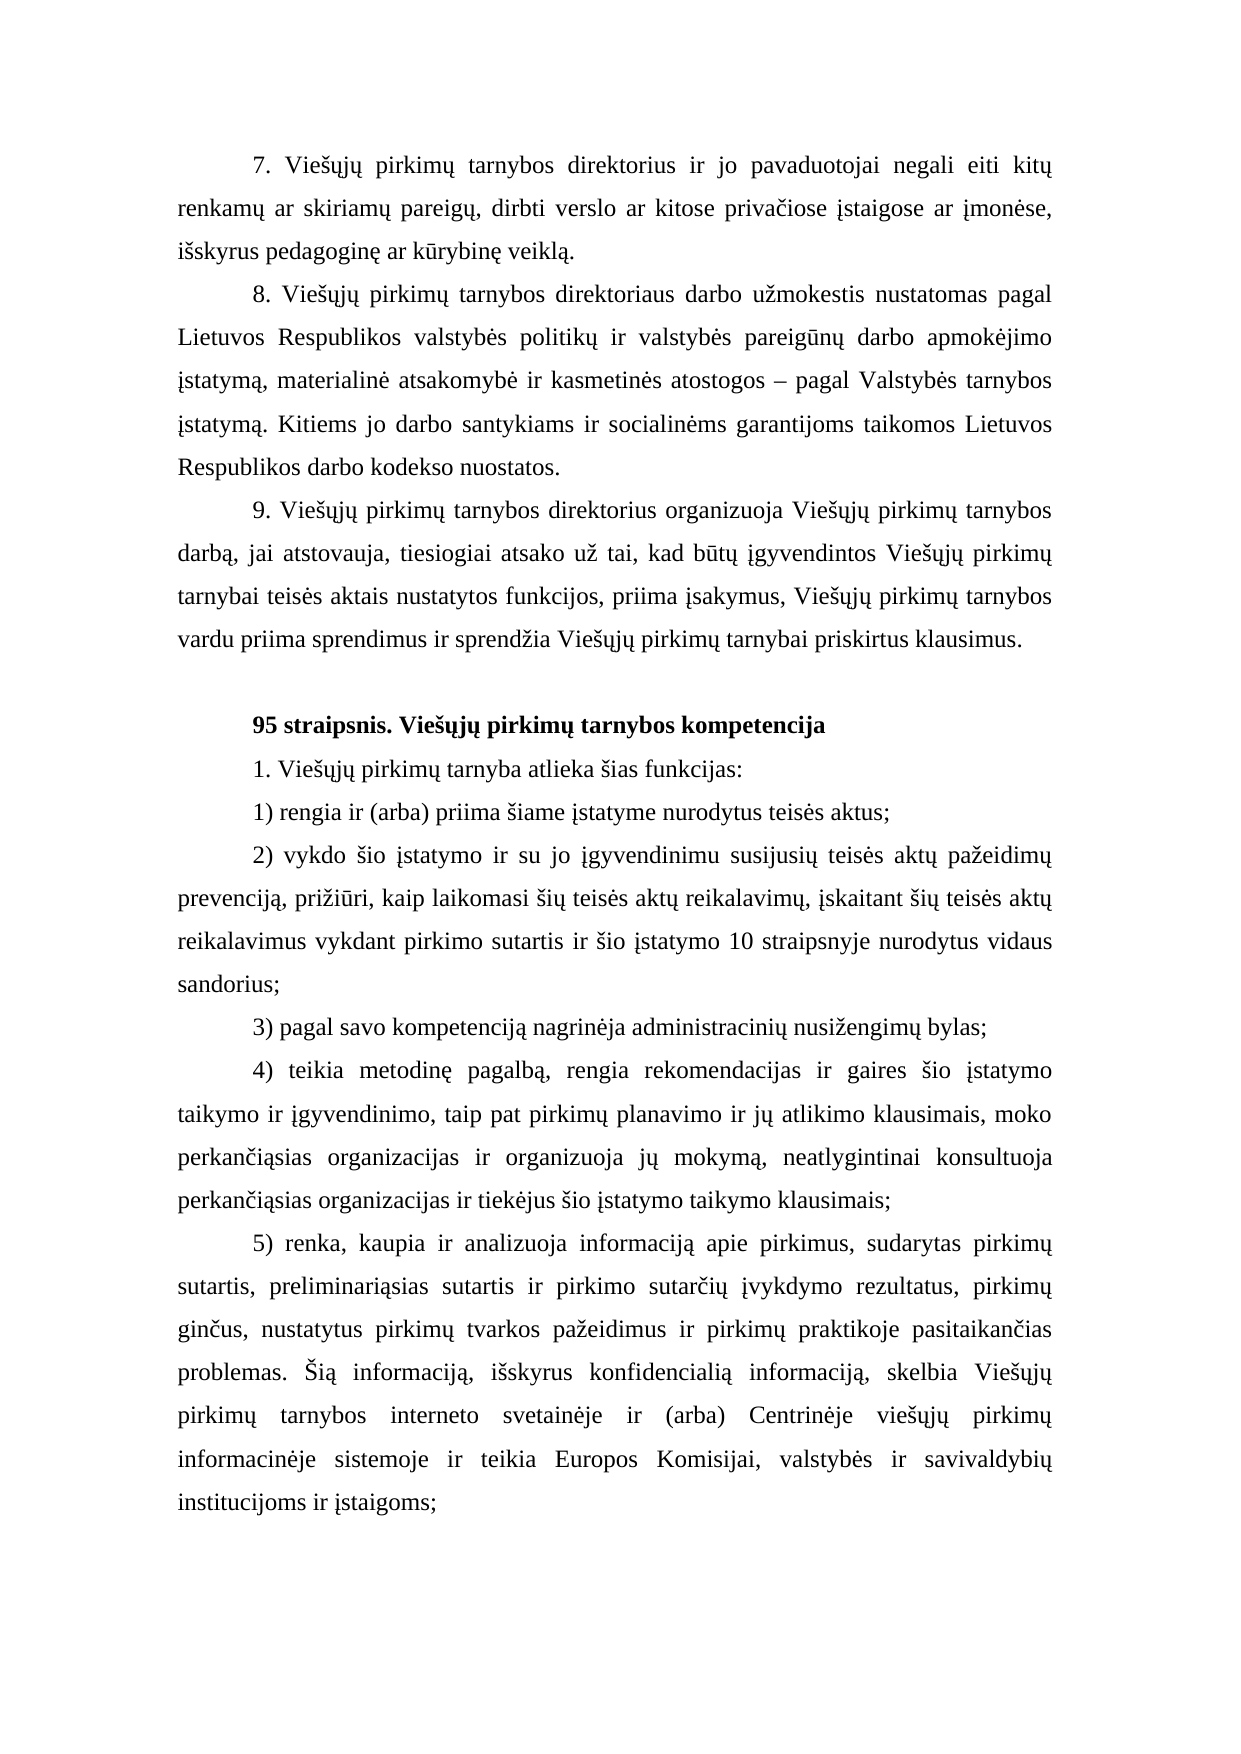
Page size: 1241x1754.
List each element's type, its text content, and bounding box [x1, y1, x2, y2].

text 95 straipsnis. Viešųjų pirkimų tarnybos kompetencija [177, 711, 1053, 739]
text 5) renka, kaupia ir analizuoja informaciją apie pirkimus, sudarytas pirkimų sutartis, preliminariąsias sutartis ir pirkimo sutarčių įvykdymo rezultatus, pirkimų ginčus, nustatytus pirkimų tvarkos pažeidimus ir pirkimų praktikoje pasitaikančias problemas. Šią informaciją, išskyrus konfidencialią informaciją, skelbia Viešųjų pirkimų tarnybos interneto svetainėje ir (arba) Centrinėje viešųjų pirkimų informacinėje sistemoje ir teikia Europos Komisijai, valstybės ir savivaldybių institucijoms ir įstaigoms; [177, 1228, 1053, 1516]
text 8. Viešųjų pirkimų tarnybos direktoriaus darbo užmokestis nustatomas pagal Lietuvos Respublikos valstybės politikų ir valstybės pareigūnų darbo apmokėjimo įstatymą, materialinė atsakomybė ir kasmetinės atostogos – pagal Valstybės tarnybos įstatymą. Kitiems jo darbo santykiams ir socialinėms garantijoms taikomos Lietuvos Respublikos darbo kodekso nuostatos. [177, 279, 1053, 481]
text 4) teikia metodinę pagalbą, rengia rekomendacijas ir gaires šio įstatymo taikymo ir įgyvendinimo, taip pat pirkimų planavimo ir jų atlikimo klausimais, moko perkančiąsias organizacijas ir organizuoja jų mokymą, neatlygintinai konsultuoja perkančiąsias organizacijas ir tiekėjus šio įstatymo taikymo klausimais; [177, 1056, 1053, 1214]
text 1. Viešųjų pirkimų tarnyba atlieka šias funkcijas: [177, 754, 1053, 782]
text 7. Viešųjų pirkimų tarnybos direktorius ir jo pavaduotojai negali eiti kitų renkamų ar skiriamų pareigų, dirbti verslo ar kitose privačiose įstaigose ar įmonėse, išskyrus pedagoginę ar kūrybinę veiklą. [177, 150, 1053, 265]
text 2) vykdo šio įstatymo ir su jo įgyvendinimu susijusių teisės aktų pažeidimų prevenciją, prižiūri, kaip laikomasi šių teisės aktų reikalavimų, įskaitant šių teisės aktų reikalavimus vykdant pirkimo sutartis ir šio įstatymo 10 straipsnyje nurodytus vidaus sandorius; [177, 840, 1053, 998]
text 9. Viešųjų pirkimų tarnybos direktorius organizuoja Viešųjų pirkimų tarnybos darbą, jai atstovauja, tiesiogiai atsako už tai, kad būtų įgyvendintos Viešųjų pirkimų tarnybai teisės aktais nustatytos funkcijos, priima įsakymus, Viešųjų pirkimų tarnybos vardu priima sprendimus ir sprendžia Viešųjų pirkimų tarnybai priskirtus klausimus. [177, 495, 1053, 653]
text 3) pagal savo kompetenciją nagrinėja administracinių nusižengimų bylas; [177, 1012, 1053, 1041]
text 1) rengia ir (arba) priima šiame įstatyme nurodytus teisės aktus; [177, 797, 1053, 826]
